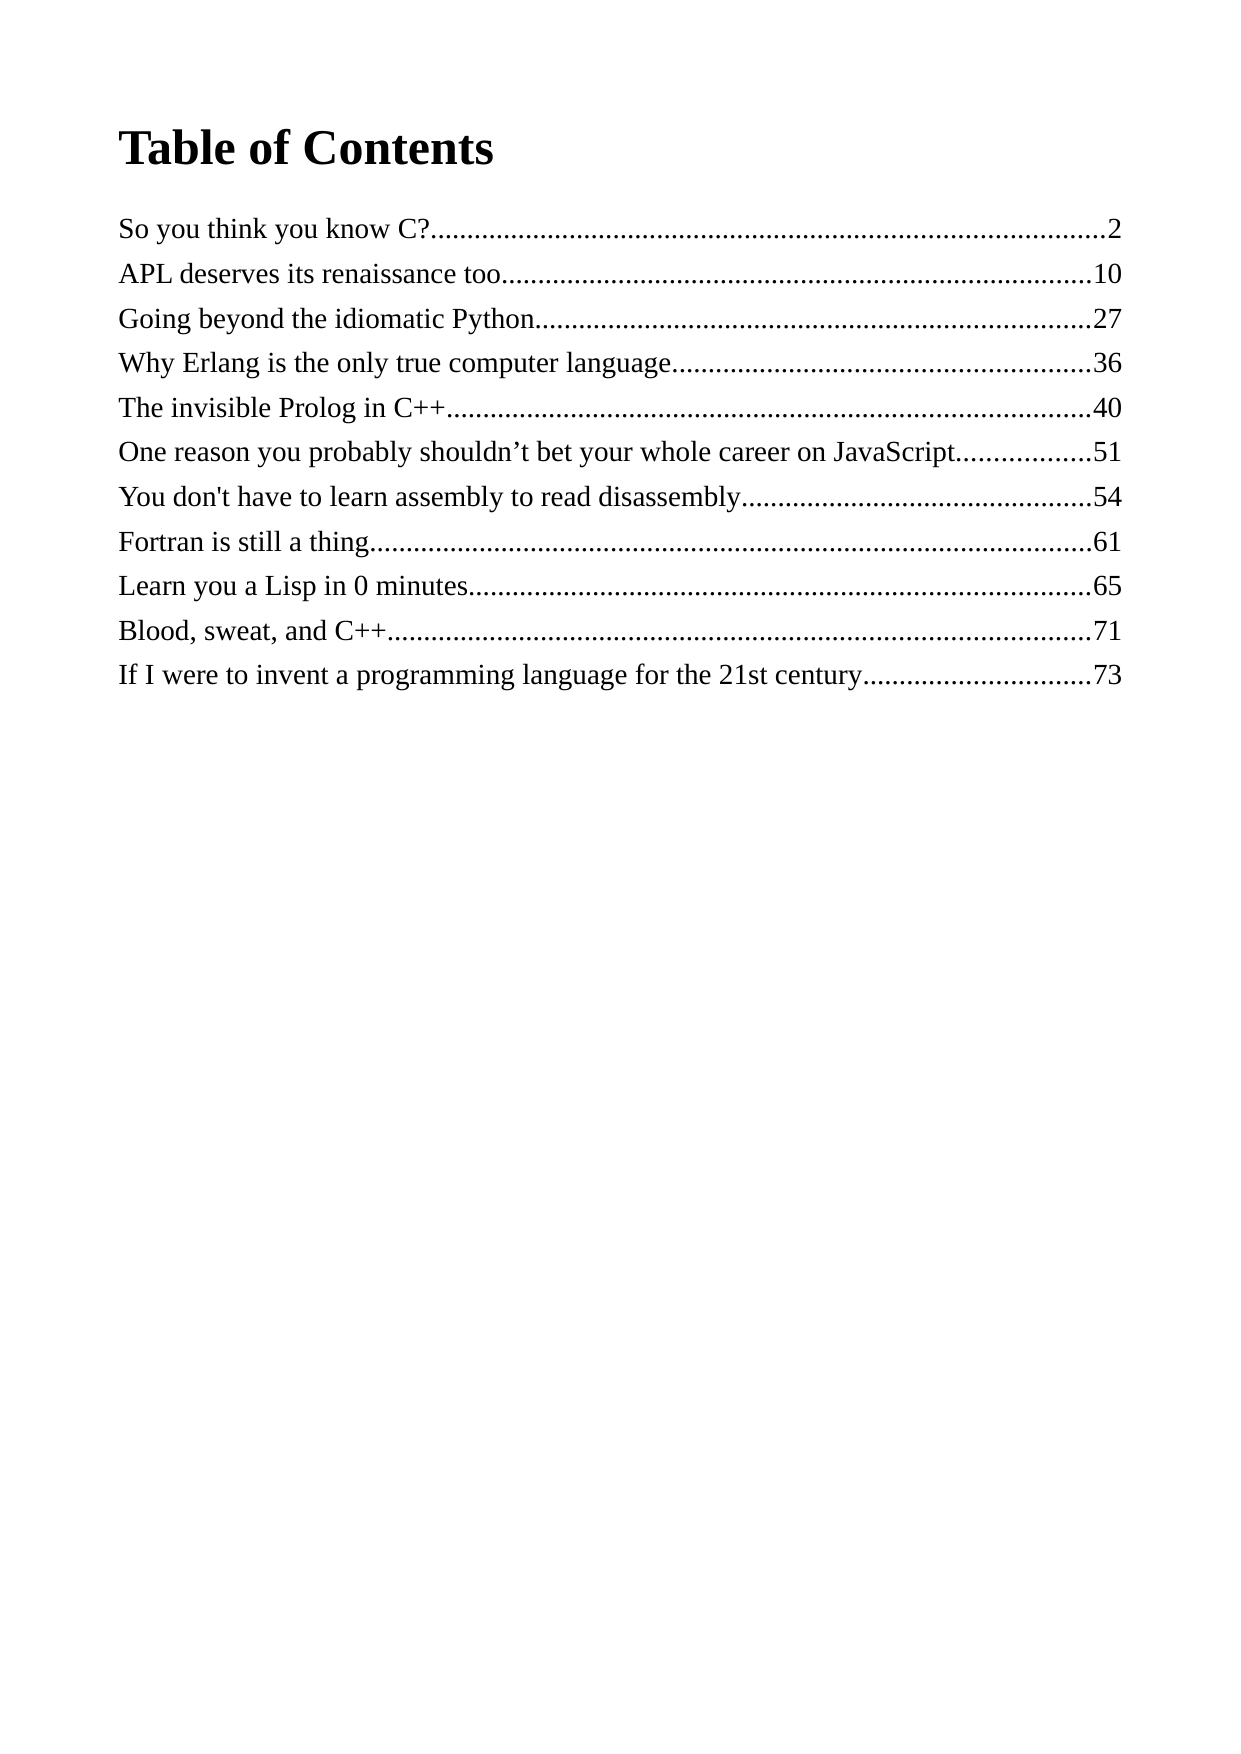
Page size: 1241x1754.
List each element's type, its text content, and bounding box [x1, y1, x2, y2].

text So you think you know C? 2 [118, 212, 1122, 245]
text Why Erlang is the only true computer language 36 [118, 345, 1122, 379]
subtitle Table of Contents [118, 118, 1122, 176]
text Going beyond the idiomatic Python 27 [118, 301, 1122, 334]
text If I were to invent a programming language for the 21st century 73 [118, 657, 1122, 691]
text You don't have to learn assembly to read disassembly 54 [118, 479, 1122, 513]
text Fortran is still a thing 61 [118, 524, 1122, 557]
text Blood, sweat, and C++ 71 [118, 613, 1122, 646]
text One reason you probably shouldn’t bet your whole career on JavaScript 51 [118, 434, 1122, 468]
text The invisible Prolog in C++ 40 [118, 390, 1122, 423]
text Learn you a Lisp in 0 minutes 65 [118, 568, 1122, 602]
text APL deserves its renaissance too 10 [118, 256, 1122, 290]
